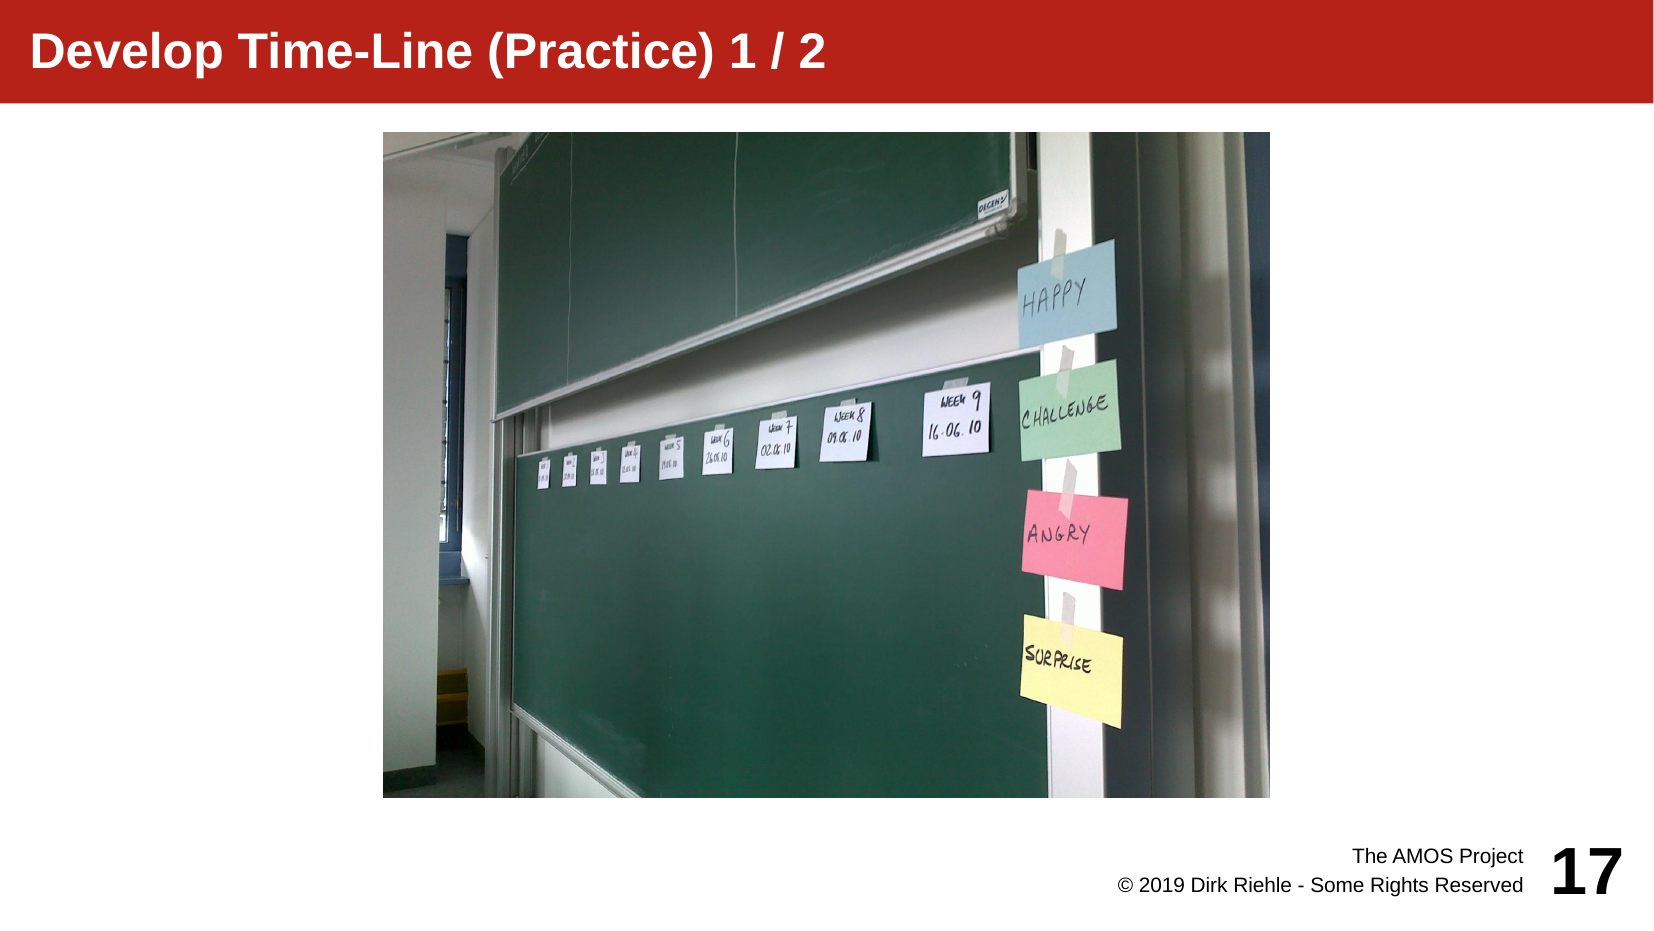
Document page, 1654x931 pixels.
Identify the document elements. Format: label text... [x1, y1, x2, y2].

title Develop Time-Line (Practice) 1 / 2 [0, 0, 1654, 104]
picture [383, 132, 1270, 798]
